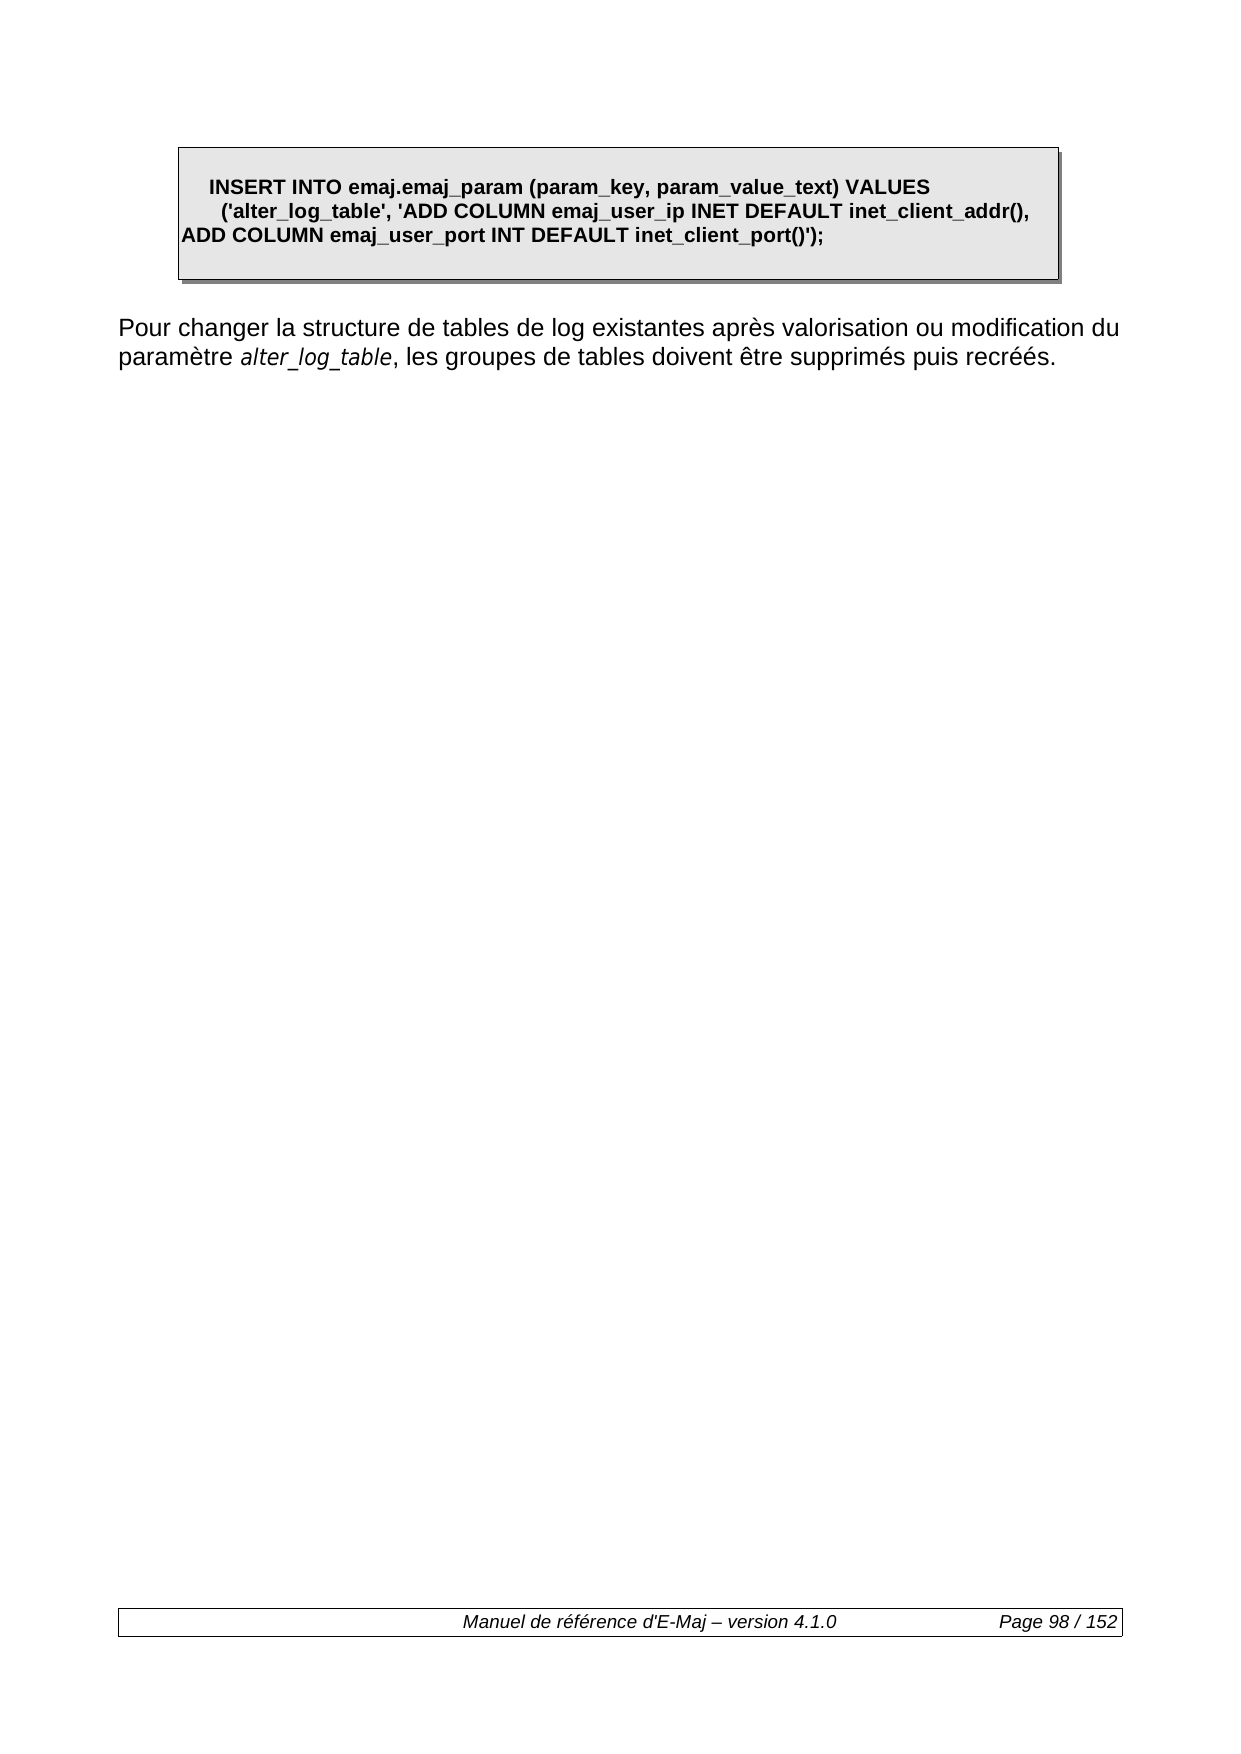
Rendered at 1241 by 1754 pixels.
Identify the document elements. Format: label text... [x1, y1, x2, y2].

text Pour changer la structure de tables de log existantes après valorisation ou modification du paramètre alter_log_table, les groupes de tables doivent être supprimés puis recréés. [118, 313, 1122, 371]
text ('alter_log_table', 'ADD COLUMN emaj_user_ip INET DEFAULT inet_client_addr(), ADD COLUMN emaj_user_port INT DEFAULT inet_client_port()'); [179, 196, 1058, 244]
text INSERT INTO emaj.emaj_param (param_key, param_value_text) VALUES [179, 172, 1058, 196]
